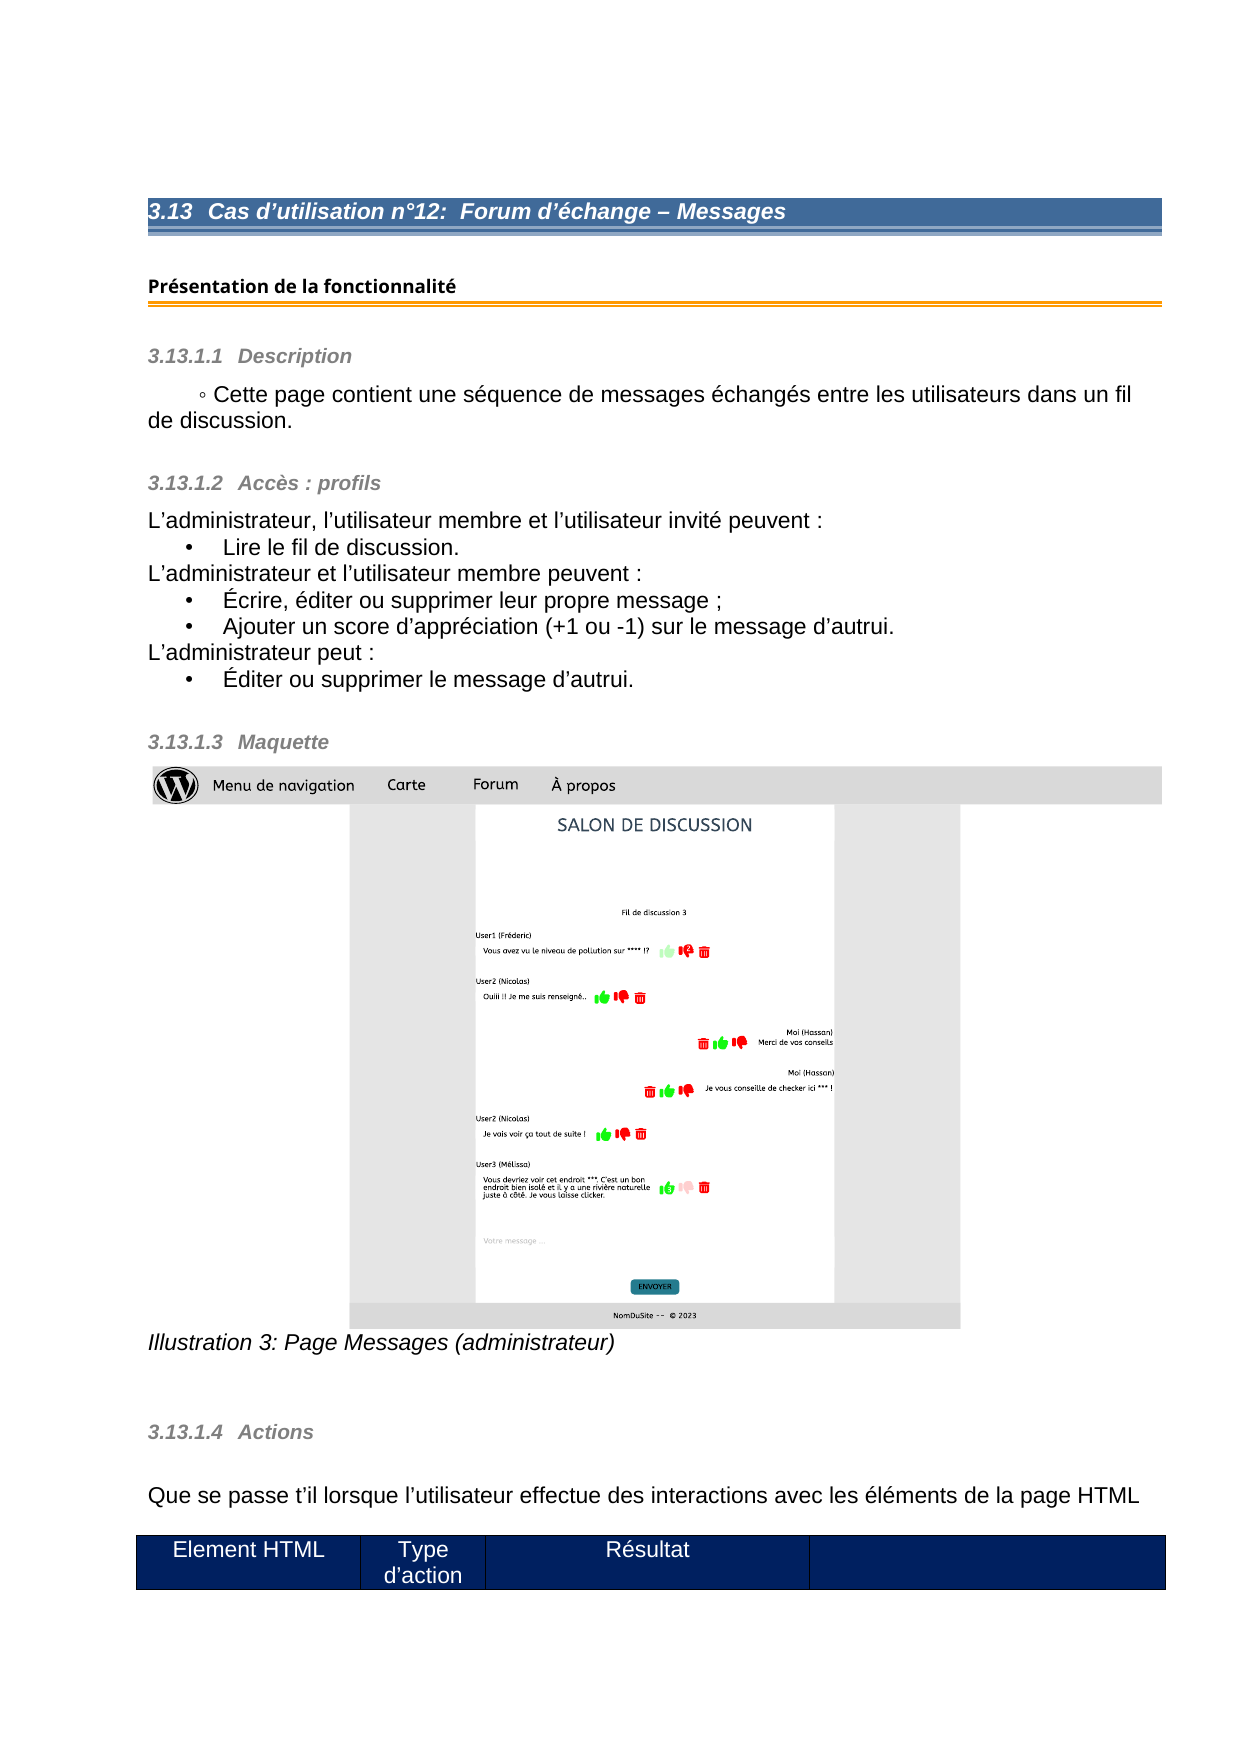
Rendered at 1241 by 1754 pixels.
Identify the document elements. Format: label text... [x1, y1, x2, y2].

text ◦ Cette page contient une séquence de messages échangés entre les utilisateurs dans un fil de discussion. [148, 381, 1162, 433]
subtitle Actions [148, 1419, 1162, 1443]
list Ajouter un score d’appréciation (+1 ou -1) sur le message d’autrui. [185, 613, 1162, 639]
table_header [810, 1536, 1165, 1589]
subtitle Accès : profils [148, 471, 1162, 495]
list Éditer ou supprimer le message d’autrui. [185, 666, 1162, 692]
list Lire le fil de discussion. [185, 534, 1162, 560]
table_header Résultat [486, 1536, 809, 1589]
text Que se passe t’il lorsque l’utilisateur effectue des interactions avec les éléments de la page HTML [148, 1482, 1162, 1509]
table_header Element HTML [137, 1536, 360, 1589]
text Illustration 3: Page Messages (administrateur) [148, 1329, 1162, 1356]
text L’administrateur peut : [148, 639, 1162, 666]
subtitle Maquette [148, 729, 1162, 753]
table_header Type d’action [361, 1536, 485, 1589]
list Écrire, éditer ou supprimer leur propre message ; [185, 587, 1162, 613]
subtitle Cas d’utilisation n°12: Forum d’échange – Messages [148, 198, 1162, 226]
subtitle Présentation de la fonctionnalité [148, 273, 1162, 301]
text L’administrateur et l’utilisateur membre peuvent : [148, 560, 1162, 587]
text L’administrateur, l’utilisateur membre et l’utilisateur invité peuvent : [148, 507, 1162, 534]
subtitle Description [148, 344, 1162, 368]
